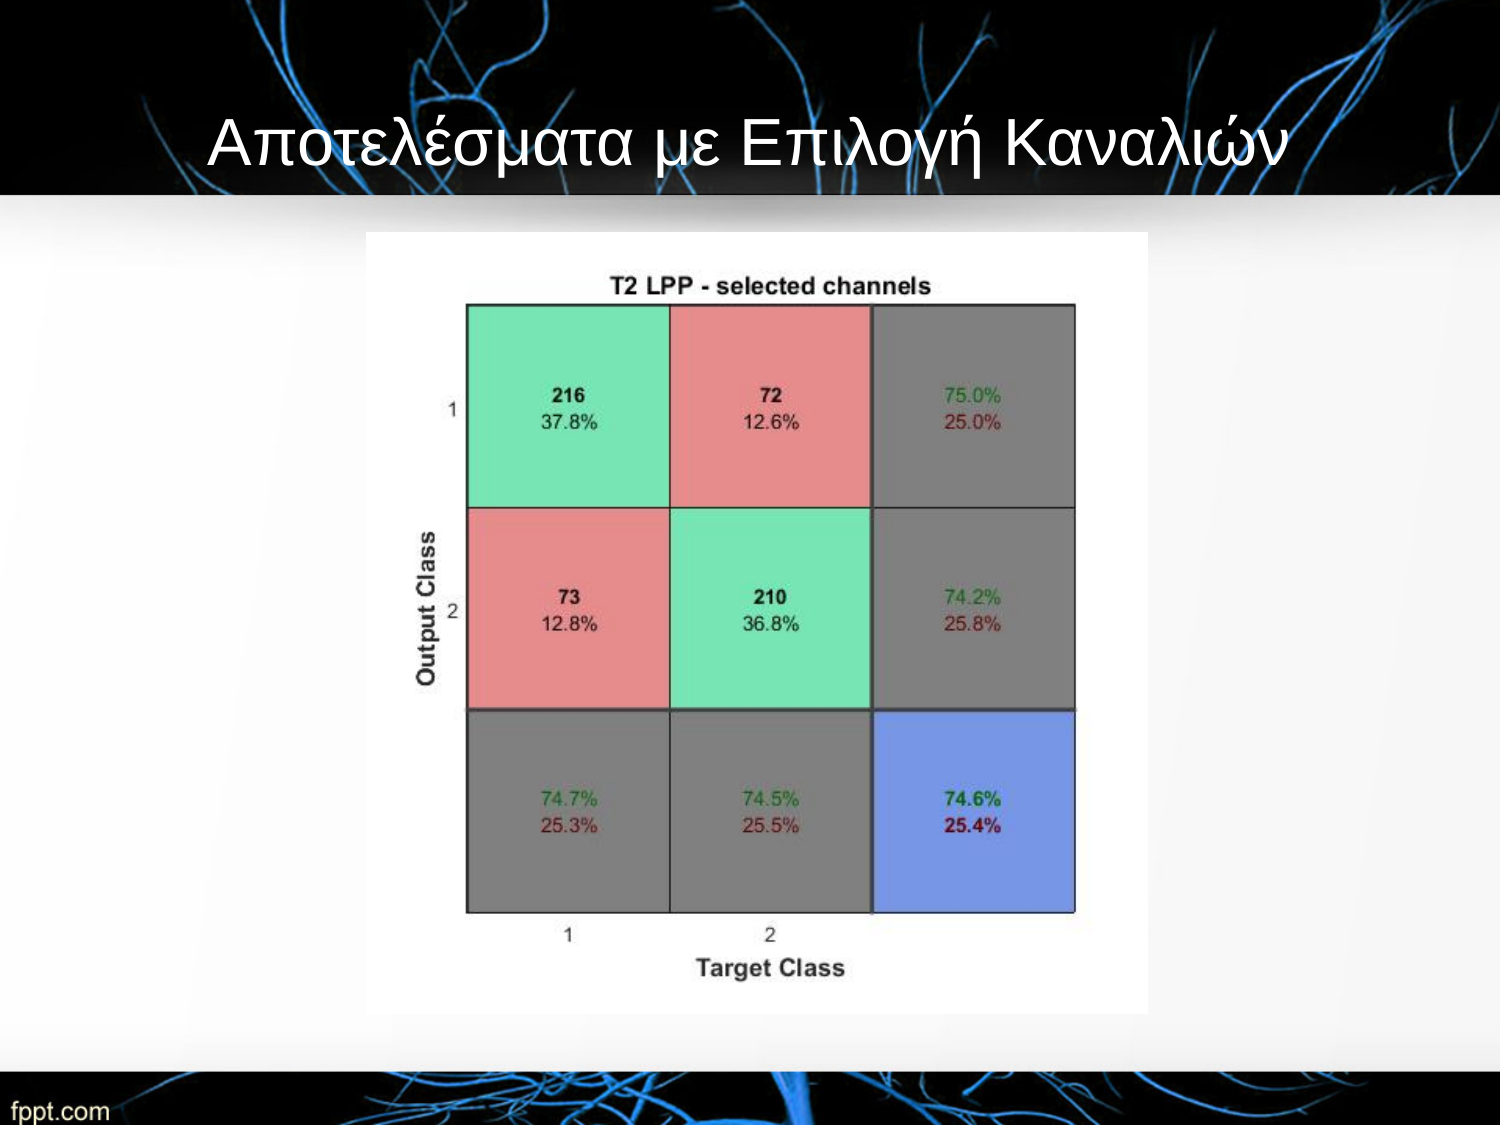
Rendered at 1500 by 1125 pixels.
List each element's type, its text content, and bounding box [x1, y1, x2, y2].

picture [0, 0, 1500, 1125]
title Αποτελέσματα με Επιλογή Καναλιών [75, 45, 1425, 233]
